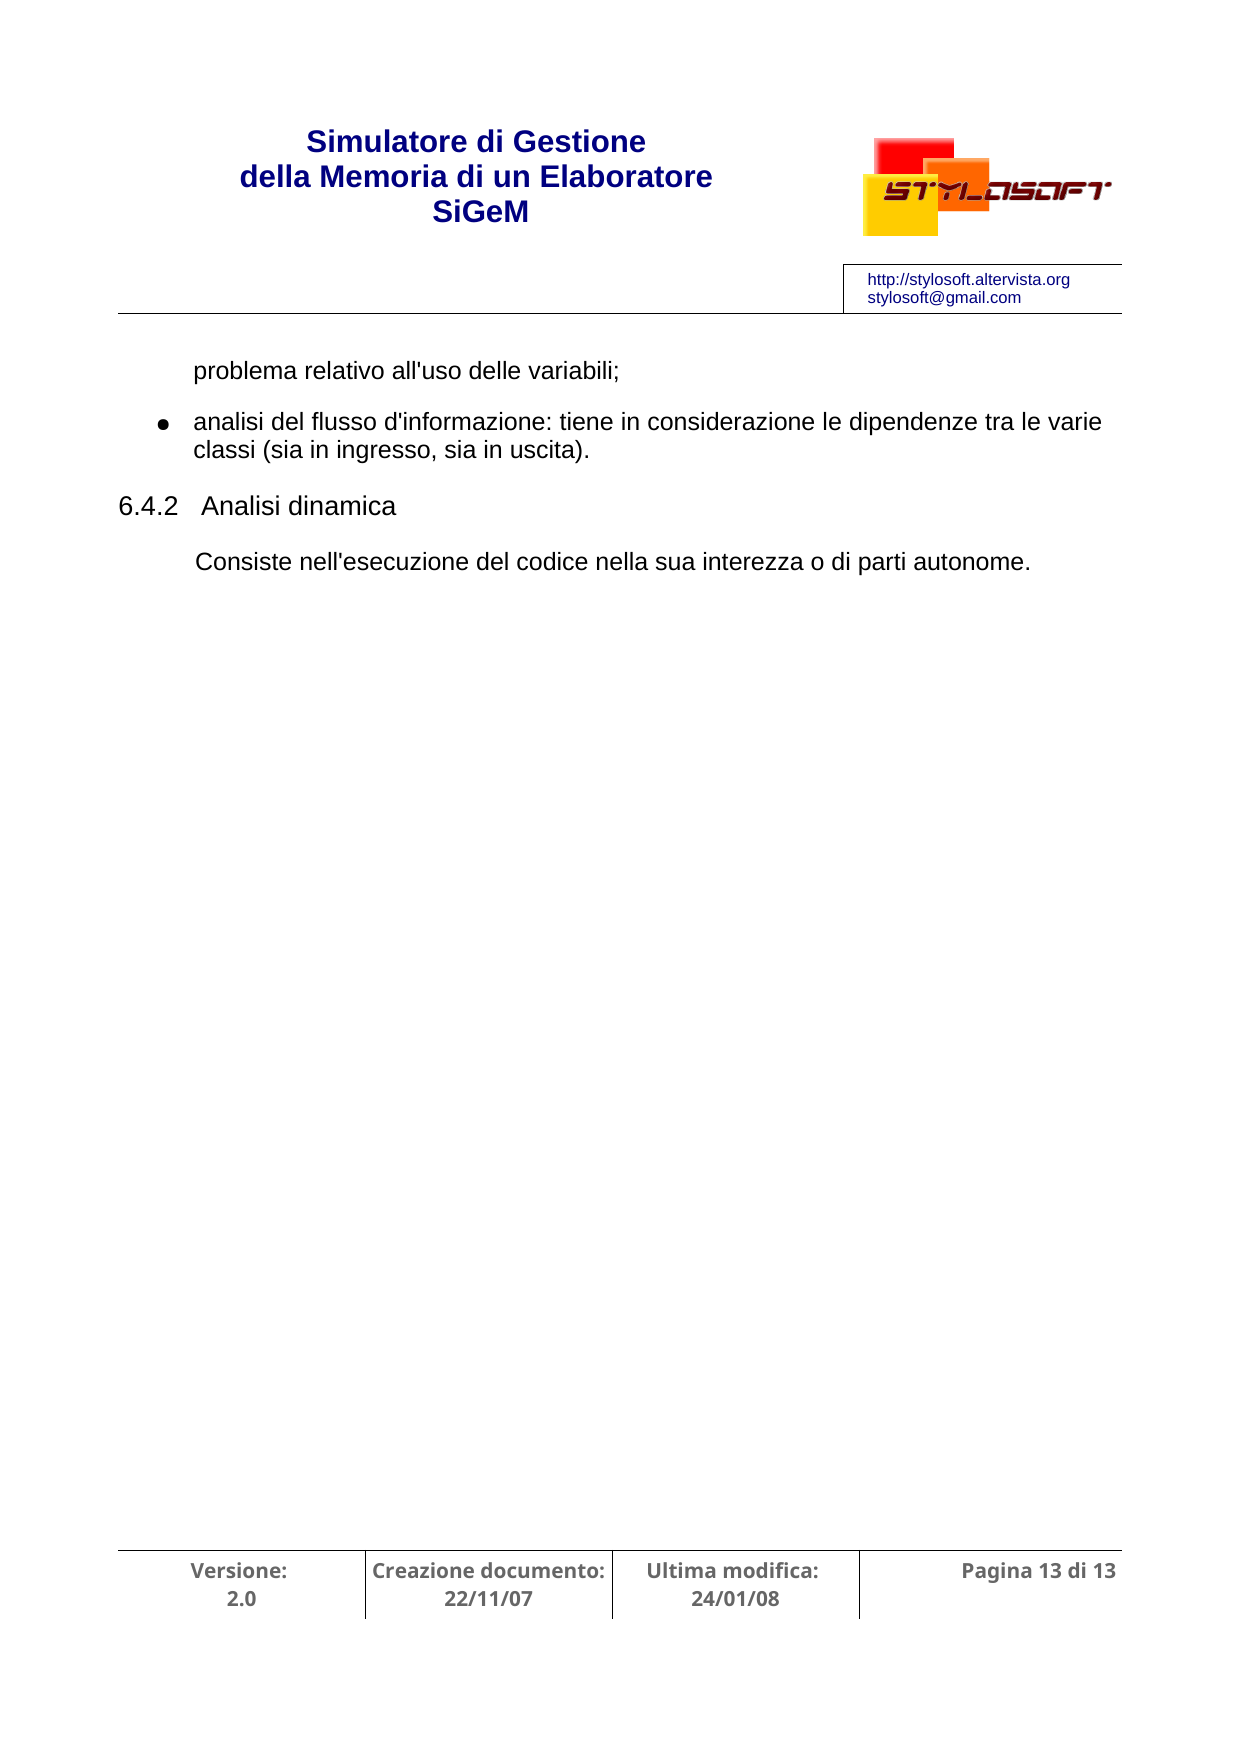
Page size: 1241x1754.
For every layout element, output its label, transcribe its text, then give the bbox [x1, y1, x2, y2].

picture [848, 123, 1117, 247]
list analisi del flusso d'informazione: tiene in considerazione le dipendenze tra le varie classi (sia in ingresso, sia in uscita). [156, 408, 1104, 464]
text Consiste nell'esecuzione del codice nella sua interezza o di parti autonome. [136, 547, 1104, 575]
subtitle Analisi dinamica [118, 491, 1122, 521]
list problema relativo all'uso delle variabili; [156, 357, 1104, 384]
